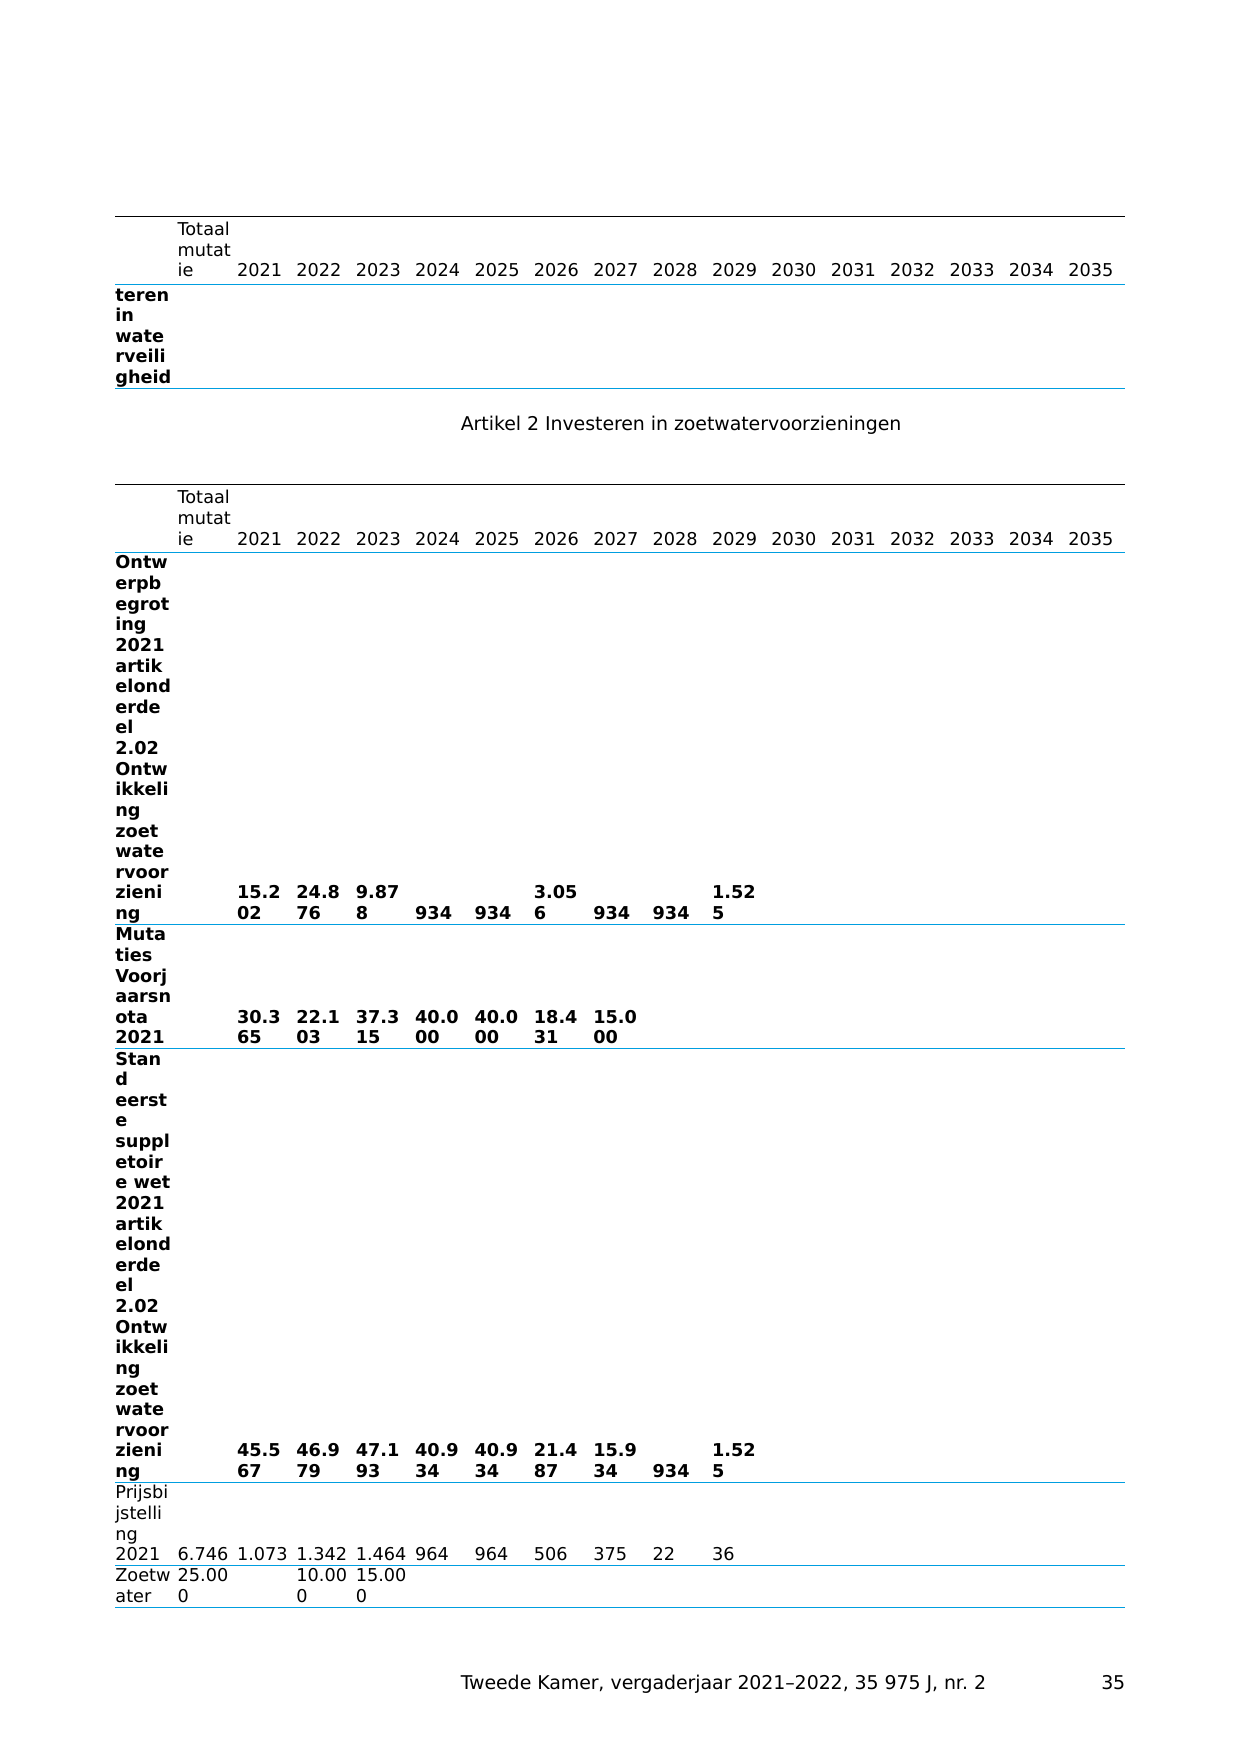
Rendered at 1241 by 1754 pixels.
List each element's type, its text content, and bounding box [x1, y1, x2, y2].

table_cell 1.525 [709, 553, 768, 924]
table_cell [828, 553, 887, 924]
table_cell [828, 1049, 887, 1482]
table_cell [768, 1566, 828, 1606]
table_cell [650, 285, 709, 388]
table_cell 1.073 [234, 1483, 293, 1565]
table_cell 15.934 [590, 1049, 649, 1482]
table_cell [1006, 1483, 1065, 1565]
table_cell 2022 [293, 217, 353, 284]
title Artikel 2 Investeren in zoetwatervoorzieningen [461, 413, 1125, 435]
table_cell 24.876 [293, 553, 353, 924]
table_cell Totaal mutatie [175, 485, 234, 552]
table_cell [590, 1566, 649, 1606]
table_header Tabel 10 Artikel 1 Investeren in waterveiligeheid (bedragen x € 1.000) [115, 191, 1125, 216]
table_cell [234, 285, 293, 388]
table_cell [946, 1566, 1006, 1606]
table_cell [1065, 1566, 1125, 1606]
table_cell [1006, 285, 1065, 388]
table_cell Totaal mutatie [175, 217, 234, 284]
table_cell 2030 [768, 217, 828, 284]
table_cell 964 [412, 1483, 471, 1565]
table_cell 934 [650, 553, 709, 924]
table_cell 934 [471, 553, 531, 924]
table_cell 2025 [471, 485, 531, 552]
table_cell [768, 553, 828, 924]
table_cell 934 [650, 1049, 709, 1482]
table_cell 15.202 [234, 553, 293, 924]
table_cell 46.979 [293, 1049, 353, 1482]
table_cell 2021 [234, 217, 293, 284]
table_cell [471, 1566, 531, 1606]
table_cell 1.342 [293, 1483, 353, 1565]
table_cell 1.464 [353, 1483, 412, 1565]
table_cell 2022 [293, 485, 353, 552]
table_cell [946, 1483, 1006, 1565]
table_cell 37.315 [353, 925, 412, 1048]
table_cell [650, 925, 709, 1048]
table_cell 47.193 [353, 1049, 412, 1482]
table_cell Ontwerpbegroting 2021 artikelonderdeel 2.02 Ontwikkeling zoetwatervoorziening [115, 553, 174, 924]
table_cell 2033 [946, 217, 1006, 284]
table_cell 21.487 [531, 1049, 590, 1482]
table_cell [1006, 1049, 1065, 1482]
table_cell 2034 [1006, 217, 1065, 284]
table_cell [709, 1566, 768, 1606]
table_cell [412, 285, 471, 388]
table_cell 2026 [531, 485, 590, 552]
table_cell [887, 1049, 946, 1482]
table_cell [887, 1566, 946, 1606]
table_cell 2028 [650, 217, 709, 284]
table_cell [115, 217, 174, 284]
table_cell [1006, 1566, 1065, 1606]
table_cell [650, 1566, 709, 1606]
table_cell [828, 925, 887, 1048]
table_cell 40.000 [471, 925, 531, 1048]
table_cell [768, 285, 828, 388]
table_cell [946, 925, 1006, 1048]
table_cell [531, 1566, 590, 1606]
table_cell 30.365 [234, 925, 293, 1048]
table_cell 22.103 [293, 925, 353, 1048]
table_cell [828, 1483, 887, 1565]
table_cell [887, 1483, 946, 1565]
table_cell 2029 [709, 485, 768, 552]
table_cell Mutaties Voorjaarsnota 2021 [115, 925, 174, 1048]
table_cell [175, 925, 234, 1048]
table_cell [887, 925, 946, 1048]
table_cell 934 [590, 553, 649, 924]
table_cell [353, 285, 412, 388]
table_cell 2027 [590, 217, 649, 284]
table_cell teren in waterveiligheid [115, 285, 174, 388]
table_cell 6.746 [175, 1483, 234, 1565]
table_cell [946, 285, 1006, 388]
table_cell 2024 [412, 485, 471, 552]
table_cell 506 [531, 1483, 590, 1565]
table_cell [946, 553, 1006, 924]
table_cell 22 [650, 1483, 709, 1565]
table_cell 2026 [531, 217, 590, 284]
table_cell 40.934 [412, 1049, 471, 1482]
table_cell [828, 285, 887, 388]
table_cell 9.878 [353, 553, 412, 924]
table_cell [471, 285, 531, 388]
table_cell 2033 [946, 485, 1006, 552]
table_cell 3.056 [531, 553, 590, 924]
table_cell 2031 [828, 485, 887, 552]
table_cell 2027 [590, 485, 649, 552]
table_cell [1065, 553, 1125, 924]
table_cell [887, 553, 946, 924]
table_cell Prijsbijstelling 2021 [115, 1483, 174, 1565]
table_cell Stand eerste suppletoire wet 2021 artikelonderdeel 2.02 Ontwikkeling zoetwatervoorziening [115, 1049, 174, 1482]
table_cell 964 [471, 1483, 531, 1565]
table_cell [1065, 1049, 1125, 1482]
table_cell [1006, 553, 1065, 924]
table_cell 2024 [412, 217, 471, 284]
table_cell 36 [709, 1483, 768, 1565]
table_cell [1065, 285, 1125, 388]
table_cell 2023 [353, 485, 412, 552]
table_cell [768, 1483, 828, 1565]
table_cell [1065, 1483, 1125, 1565]
table_cell Zoetwater [115, 1566, 174, 1606]
table_header Tabel 11 Artikel 2 Investeren in zoetwatervoorzieningen (bedragen x € 1.000) [115, 459, 1125, 484]
table_cell 40.000 [412, 925, 471, 1048]
table_cell 2021 [234, 485, 293, 552]
table_cell 2032 [887, 217, 946, 284]
table_cell [768, 925, 828, 1048]
table_cell 18.431 [531, 925, 590, 1048]
table_cell 2031 [828, 217, 887, 284]
table_cell 375 [590, 1483, 649, 1565]
table_cell 2030 [768, 485, 828, 552]
table_cell 2028 [650, 485, 709, 552]
table_cell [946, 1049, 1006, 1482]
table_cell [768, 1049, 828, 1482]
table_cell [531, 285, 590, 388]
table_cell [1006, 925, 1065, 1048]
table_cell [828, 1566, 887, 1606]
table_cell 1.525 [709, 1049, 768, 1482]
table_cell [293, 285, 353, 388]
table_cell 2032 [887, 485, 946, 552]
table_cell 2023 [353, 217, 412, 284]
table_cell 15.000 [353, 1566, 412, 1606]
table_cell [887, 285, 946, 388]
table_cell 2034 [1006, 485, 1065, 552]
table_cell 45.567 [234, 1049, 293, 1482]
table_cell [115, 485, 174, 552]
table_cell 25.000 [175, 1566, 234, 1606]
table_cell 10.000 [293, 1566, 353, 1606]
table_cell [590, 285, 649, 388]
table_cell [175, 553, 234, 924]
table_cell 934 [412, 553, 471, 924]
table_cell 2025 [471, 217, 531, 284]
table_cell [1065, 925, 1125, 1048]
table_cell [709, 285, 768, 388]
table_cell [709, 925, 768, 1048]
table_cell [234, 1566, 293, 1606]
table_cell 2035 [1065, 485, 1125, 552]
table_cell 2029 [709, 217, 768, 284]
table_cell 15.000 [590, 925, 649, 1048]
table_cell 2035 [1065, 217, 1125, 284]
table_cell [175, 285, 234, 388]
table_cell 40.934 [471, 1049, 531, 1482]
table_cell [175, 1049, 234, 1482]
table_cell [412, 1566, 471, 1606]
